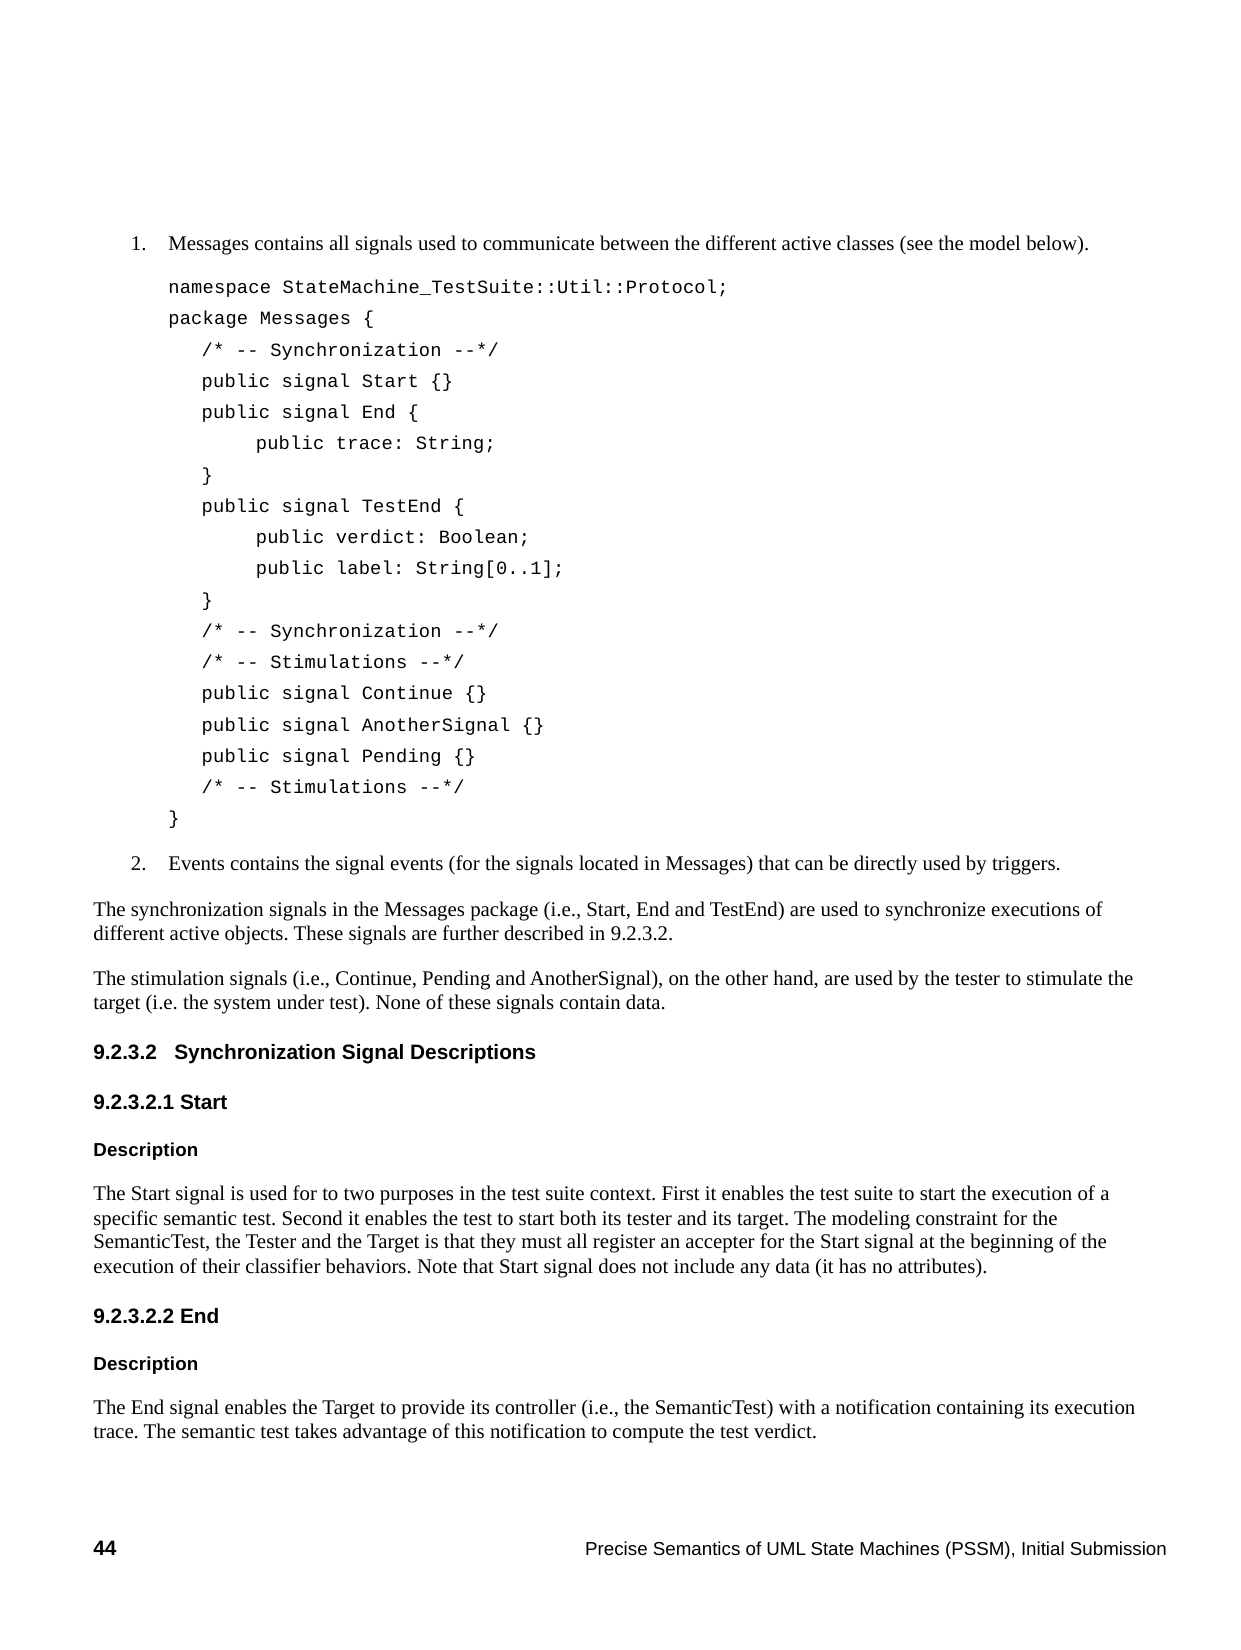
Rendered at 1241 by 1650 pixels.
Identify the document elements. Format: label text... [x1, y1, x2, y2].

text public signal Continue {} [168, 682, 1164, 705]
text } [168, 807, 1164, 830]
text /* -- Synchronization --*/ [168, 339, 1164, 362]
text The Start signal is used for to two purposes in the test suite context. First it enables the test suite to start the execution of a specific semantic test. Second it enables the test to start both its tester and its target. The modeling constraint for the SemanticTest, the Tester and the Target is that they must all register an accepter for the Start signal at the beginning of the execution of their classifier behaviors. Note that Start signal does not include any data (it has no attributes). [93, 1181, 1164, 1278]
subtitle Description [93, 1353, 1164, 1374]
text public signal TestEnd { [168, 495, 1164, 518]
subtitle Description [93, 1139, 1164, 1160]
text The End signal enables the Target to provide its controller (i.e., the SemanticTest) with a notification containing its execution trace. The semantic test takes advantage of this notification to compute the test verdict. [93, 1395, 1164, 1443]
text public signal Pending {} [168, 745, 1164, 768]
text namespace StateMachine_TestSuite::Util::Protocol; [168, 276, 1164, 299]
text /* -- Synchronization --*/ [168, 620, 1164, 643]
text The stimulation signals (i.e., Continue, Pending and AnotherSignal), on the other hand, are used by the tester to stimulate the target (i.e. the system under test). None of these signals contain data. [93, 966, 1164, 1014]
text public signal End { [168, 401, 1164, 424]
text /* -- Stimulations --*/ [168, 776, 1164, 799]
list Events contains the signal events (for the signals located in Messages) that can be directly used by triggers. [131, 851, 1164, 875]
subtitle End [93, 1303, 1164, 1328]
text package Messages { [168, 307, 1164, 330]
text public signal AnotherSignal {} [168, 714, 1164, 737]
text public label: String[0..1]; [168, 557, 1164, 580]
text } [168, 589, 1164, 612]
text /* -- Stimulations --*/ [168, 651, 1164, 674]
subtitle Start [93, 1089, 1164, 1114]
text public signal Start {} [168, 370, 1164, 393]
text The synchronization signals in the Messages package (i.e., Start, End and TestEnd) are used to synchronize executions of different active objects. These signals are further described in 9.2.3.2. [93, 896, 1164, 944]
text public trace: String; [168, 432, 1164, 455]
text public verdict: Boolean; [168, 526, 1164, 549]
subtitle Synchronization Signal Descriptions [93, 1039, 1164, 1064]
text } [168, 464, 1164, 487]
list Messages contains all signals used to communicate between the different active classes (see the model below). [131, 231, 1164, 255]
